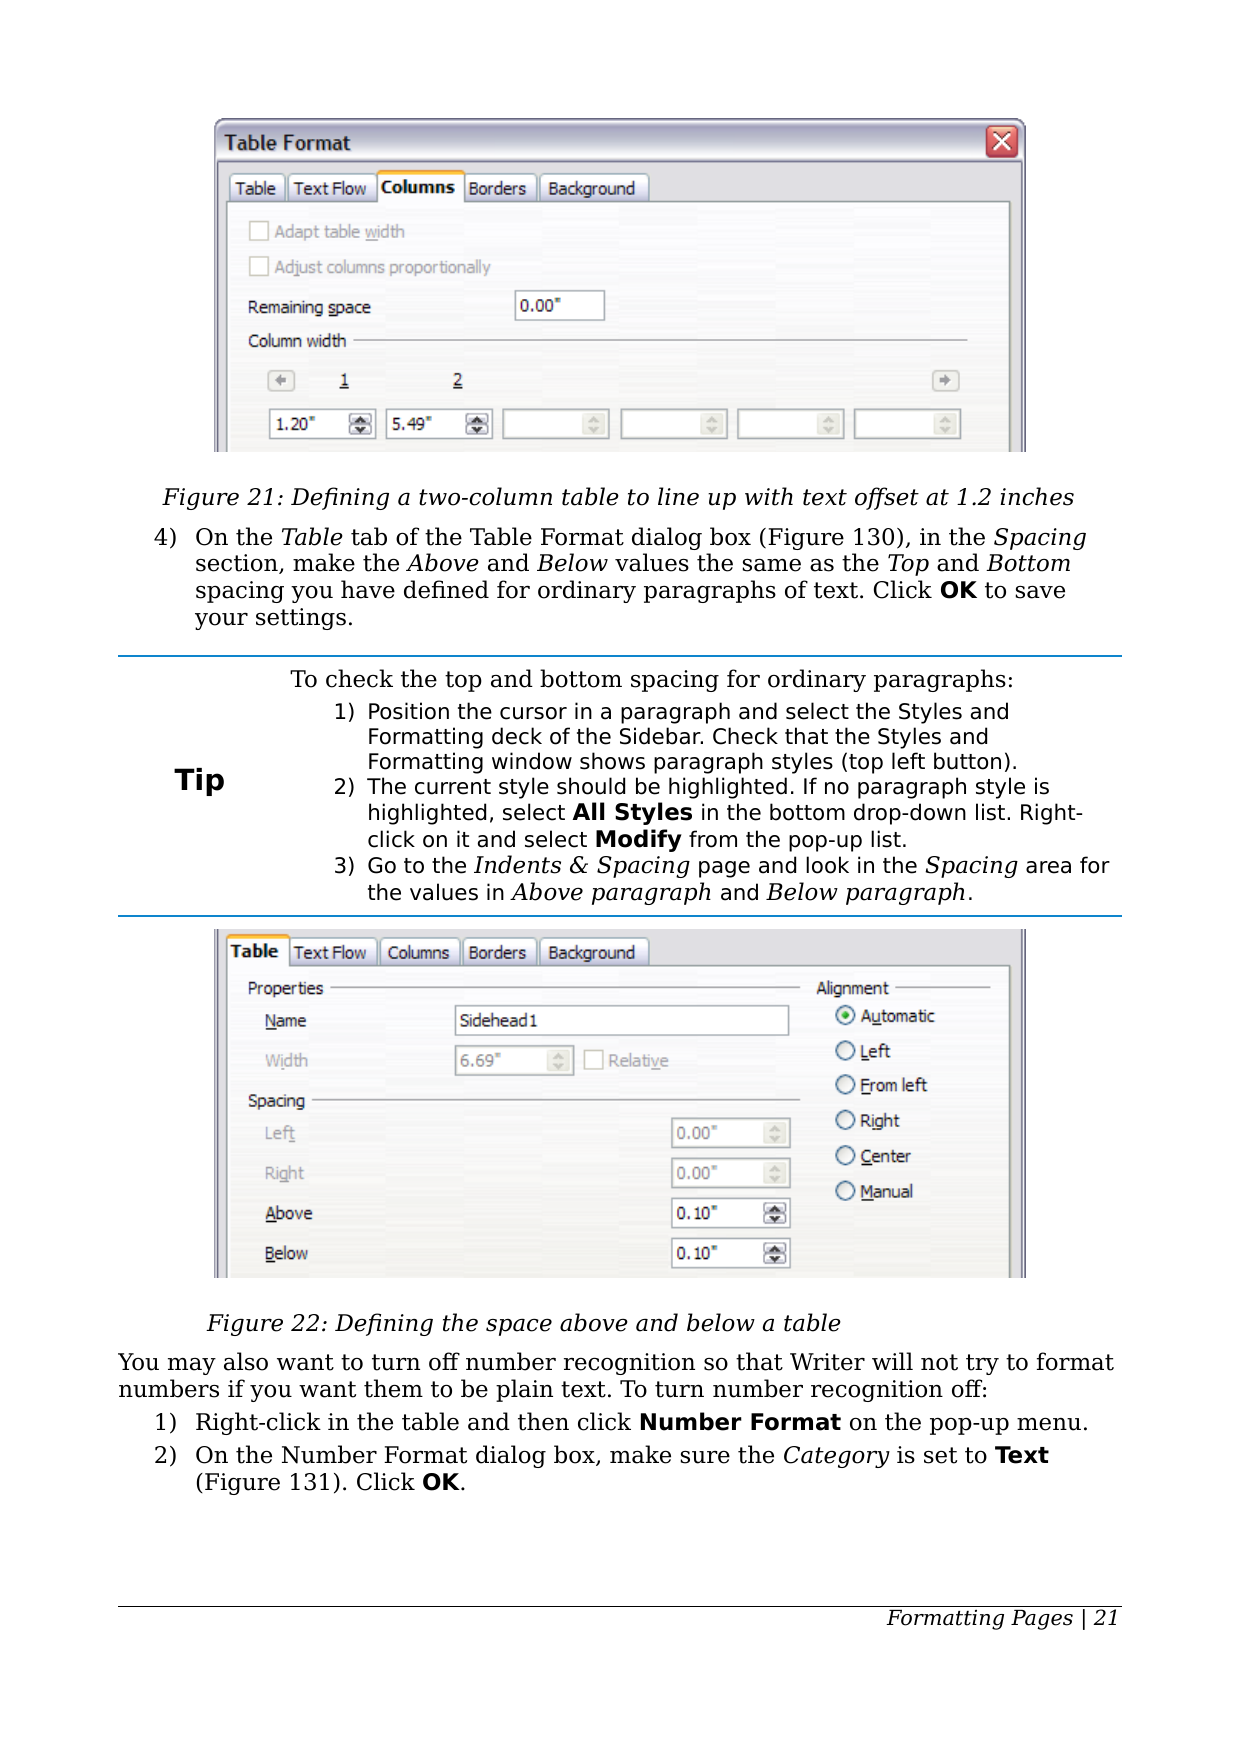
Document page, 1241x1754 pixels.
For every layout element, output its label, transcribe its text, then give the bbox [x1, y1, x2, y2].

picture [214, 118, 1026, 452]
list Right-click in the table and then click Number Format on the pop-up menu. [177, 1409, 1122, 1436]
table_header Tip [118, 657, 281, 915]
list On the Table tab of the Table Format dialog box (Figure 130), in the Spacing section, make the Above and Below values the same as the Top and Bottom spacing you have defined for ordinary paragraphs of text. Click OK to save your settings. [177, 524, 1122, 630]
table_header To check the top and bottom spacing for ordinary paragraphs: Position the cursor in a paragraph and select the Styles and Formatting deck of the Sidebar. Check that the Styles and Formatting window shows paragraph styles (top left button). The current style should be highlighted. If no paragraph style is highlighted, select All Styles in the bottom drop-down list. Right-click on it and select Modify from the pop-up list. Go to the Indents & Spacing page and look in the Spacing area for the values in Above paragraph and Below paragraph. [281, 657, 1122, 915]
text Figure 22: Defining the space above and below a table [207, 1310, 1033, 1337]
picture [214, 929, 1026, 1278]
list You may also want to turn off number recognition so that Writer will not try to format numbers if you want them to be plain text. To turn number recognition off: [118, 1349, 1122, 1403]
list On the Number Format dialog box, make sure the Category is set to Text (Figure 131). Click OK. [177, 1442, 1122, 1495]
text Figure 21: Defining a two-column table to line up with text offset at 1.2 inches [139, 484, 1101, 511]
